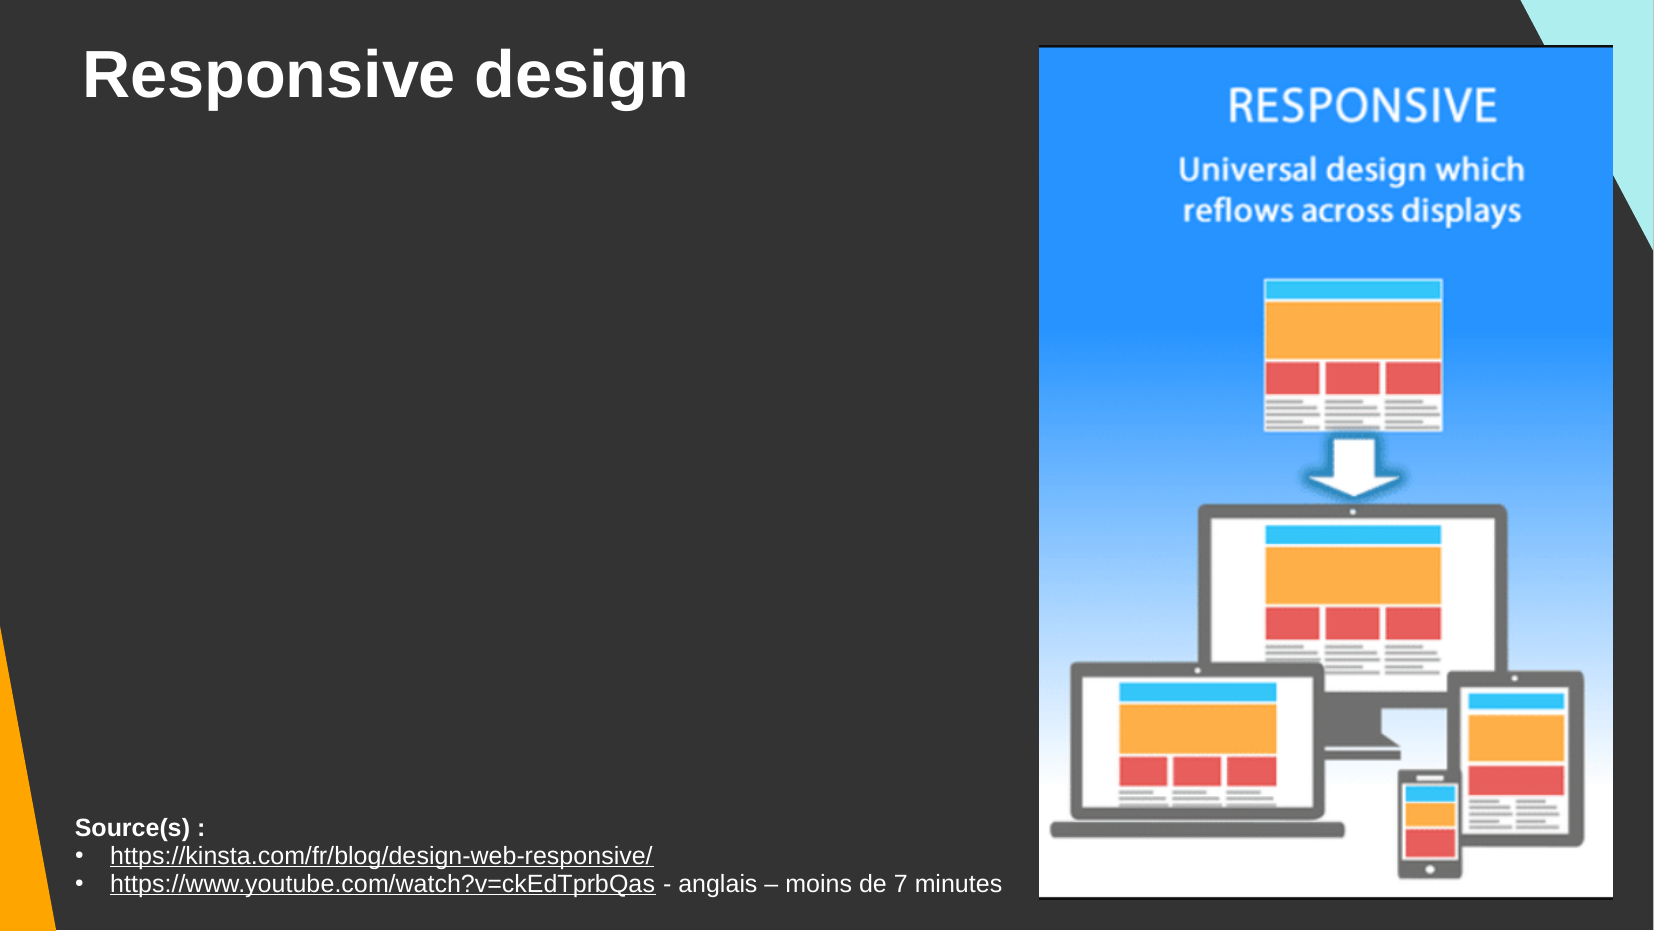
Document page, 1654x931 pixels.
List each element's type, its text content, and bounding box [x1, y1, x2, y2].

text_box [0, 626, 57, 931]
title Responsive design [82, 37, 1543, 114]
picture [1039, 45, 1613, 900]
text_box Source(s) : https://kinsta.com/fr/blog/design-web-responsive/ https://www.youtube.com/watch?v=ckEdTprbQas - anglais – moins de 7 minutes [60, 806, 1546, 931]
text_box [1520, 0, 1654, 253]
